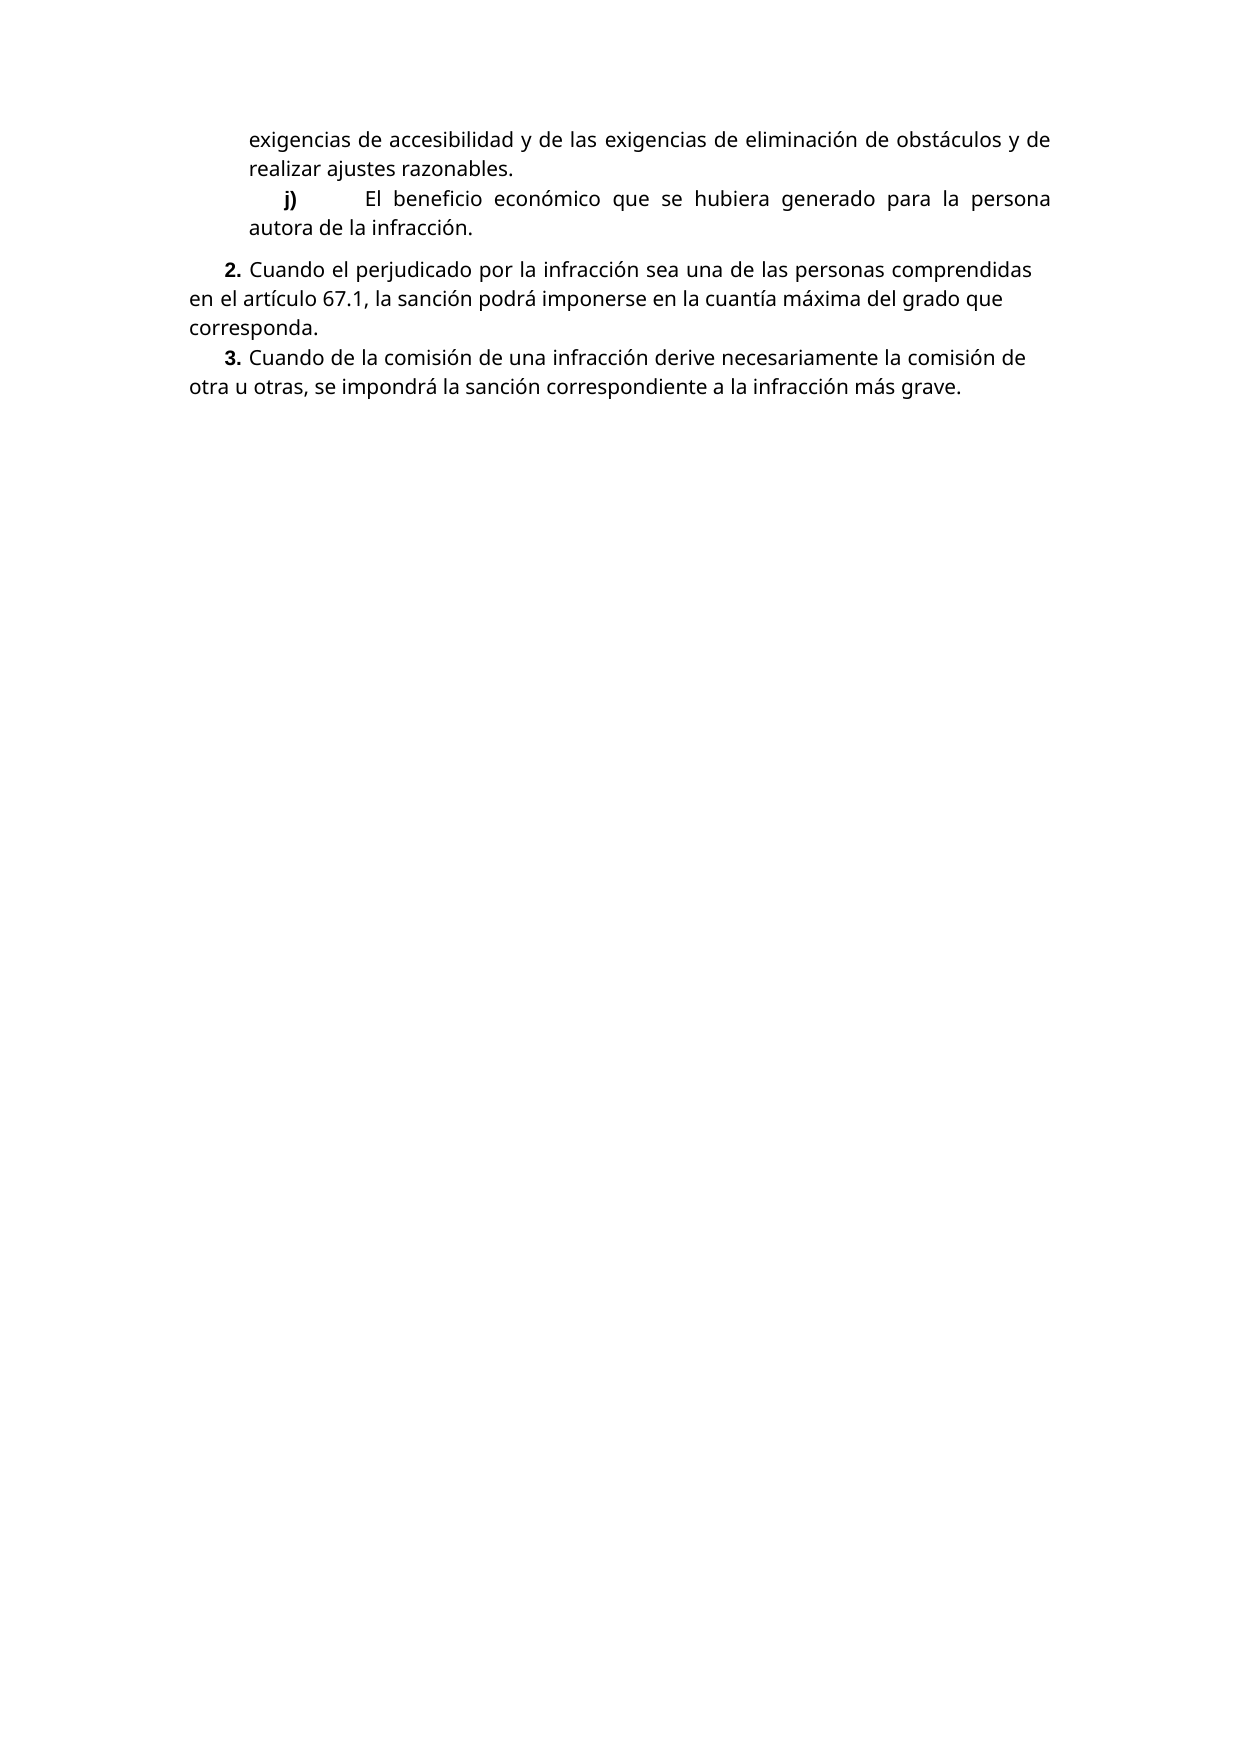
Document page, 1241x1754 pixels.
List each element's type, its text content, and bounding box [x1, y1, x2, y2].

list El beneficio económico que se hubiera generado para la persona autora de la infracción. [249, 184, 1051, 242]
list exigencias de accesibilidad y de las exigencias de eliminación de obstáculos y de realizar ajustes razonables. [249, 125, 1051, 183]
list Cuando de la comisión de una infracción derive necesariamente la comisión de otra u otras, se impondrá la sanción correspondiente a la infracción más grave. [189, 343, 1051, 401]
list Cuando el perjudicado por la infracción sea una de las personas comprendidas en el artículo 67.1, la sanción podrá imponerse en la cuantía máxima del grado que corresponda. [189, 255, 1051, 342]
